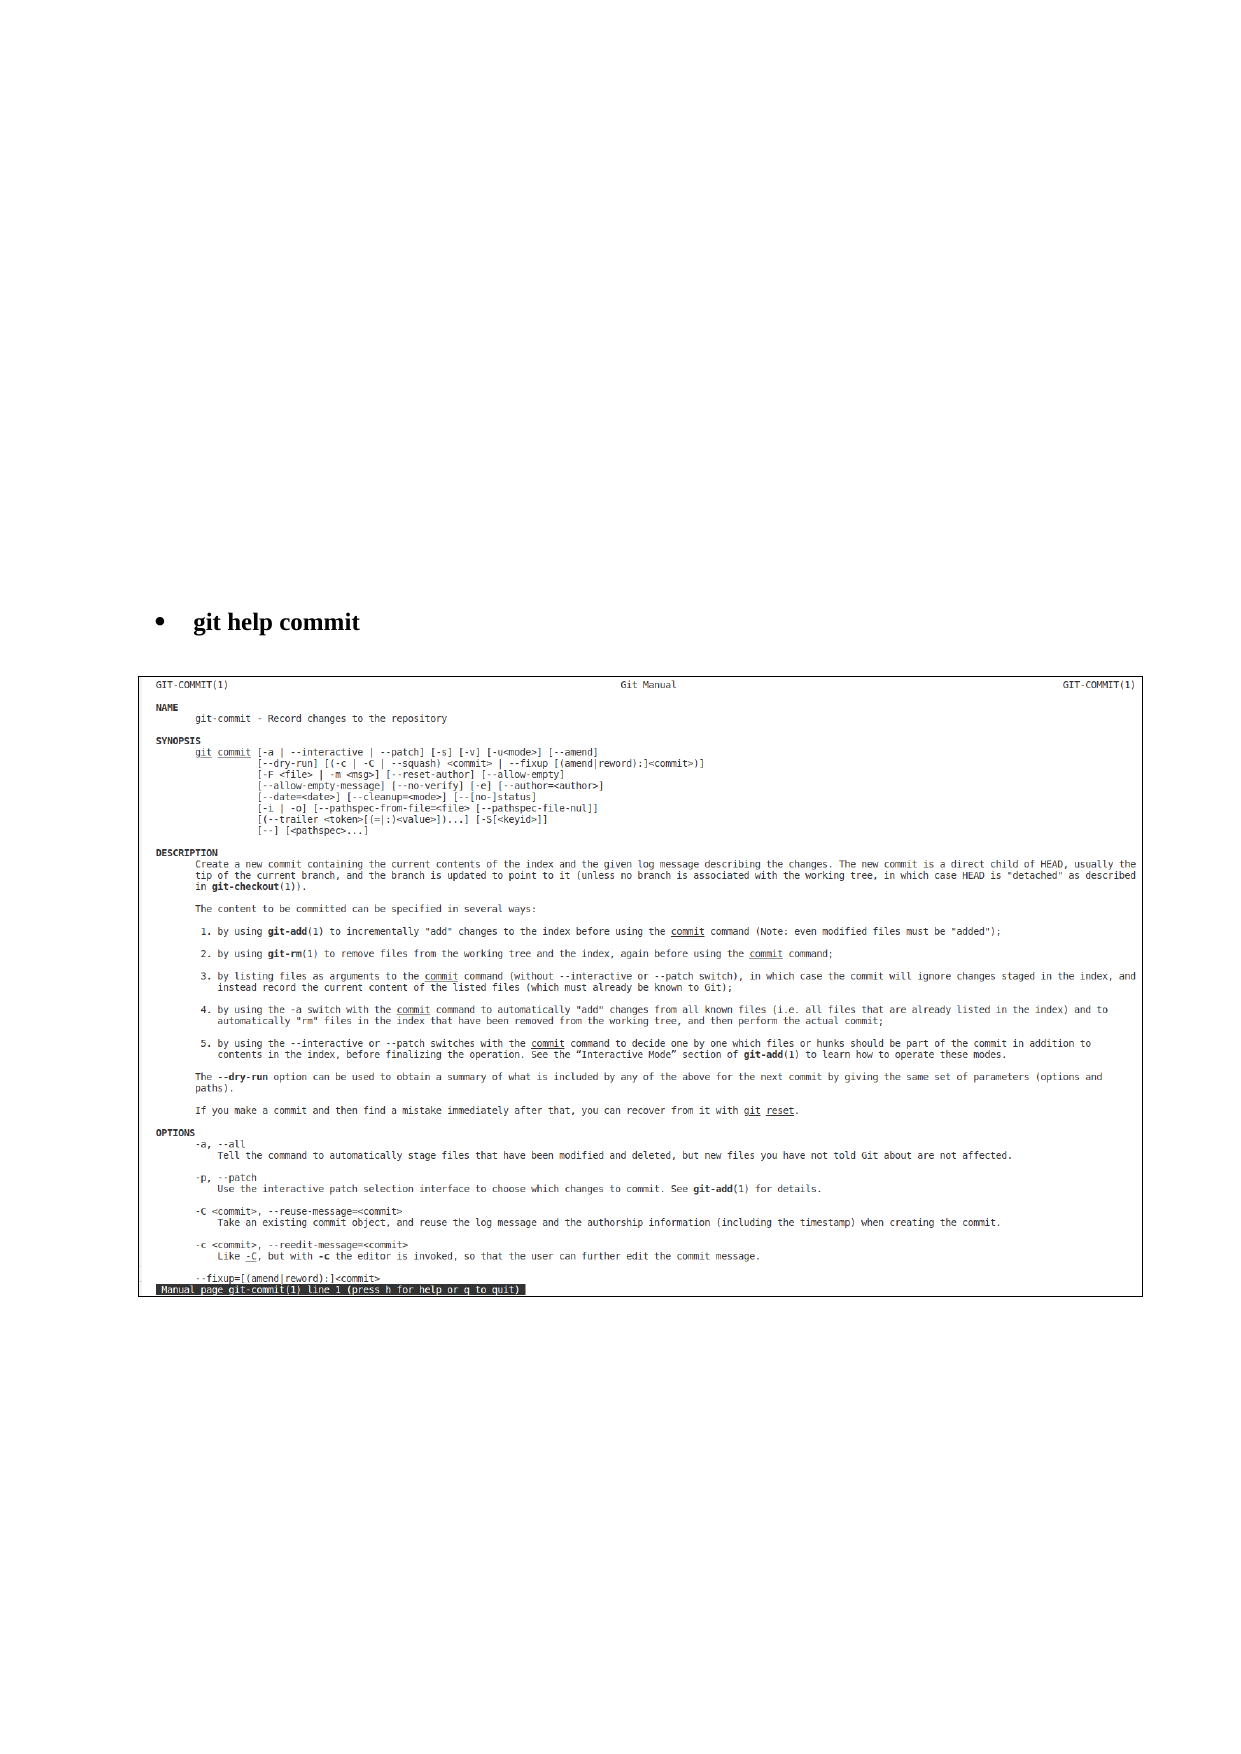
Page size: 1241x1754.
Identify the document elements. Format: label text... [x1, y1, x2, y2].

picture [139, 677, 1142, 1296]
list git help commit [156, 607, 1122, 636]
